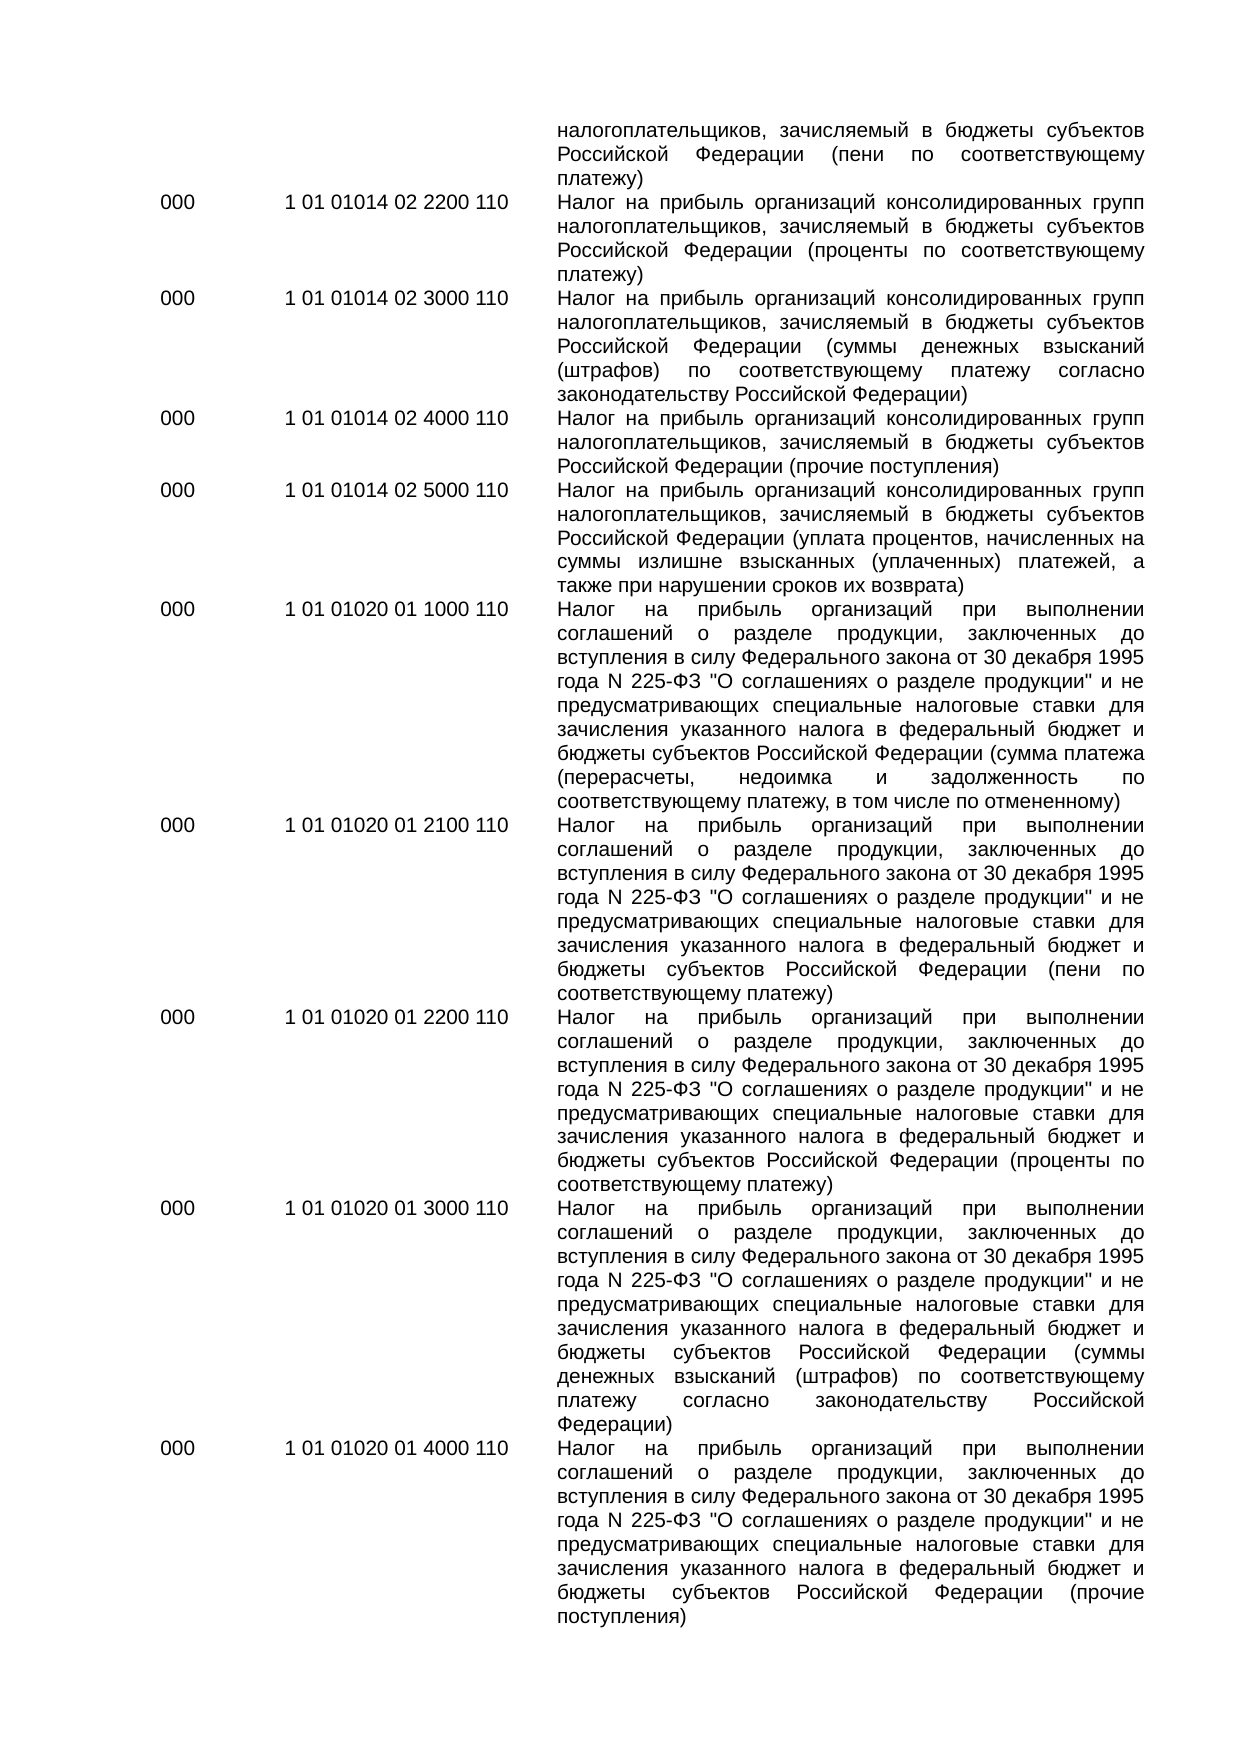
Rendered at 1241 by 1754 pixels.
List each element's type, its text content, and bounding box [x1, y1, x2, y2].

table_cell Налог на прибыль организаций консолидированных групп налогоплательщиков, зачисляемый в бюджеты субъектов Российской Федерации (уплата процентов, начисленных на суммы излишне взысканных (уплаченных) платежей, а также при нарушении сроков их возврата) [556, 478, 1146, 597]
table_cell 000 [118, 406, 237, 477]
table_cell 1 01 01020 01 4000 110 [237, 1436, 556, 1627]
table_cell Налог на прибыль организаций консолидированных групп налогоплательщиков, зачисляемый в бюджеты субъектов Российской Федерации (суммы денежных взысканий (штрафов) по соответствующему платежу согласно законодательству Российской Федерации) [556, 286, 1146, 406]
table_cell 1 01 01014 02 4000 110 [237, 406, 556, 477]
table_cell 000 [118, 1436, 237, 1627]
table_cell [118, 118, 237, 190]
table_cell 1 01 01014 02 5000 110 [237, 478, 556, 597]
table_cell 1 01 01020 01 3000 110 [237, 1196, 556, 1436]
table_cell 000 [118, 1196, 237, 1436]
table_cell 1 01 01020 01 2100 110 [237, 813, 556, 1004]
table_cell [237, 118, 556, 190]
table_cell налогоплательщиков, зачисляемый в бюджеты субъектов Российской Федерации (пени по соответствующему платежу) [556, 118, 1146, 190]
table_cell 000 [118, 813, 237, 1004]
table_cell Налог на прибыль организаций при выполнении соглашений о разделе продукции, заключенных до вступления в силу Федерального закона от 30 декабря 1995 года N 225-ФЗ "О соглашениях о разделе продукции" и не предусматривающих специальные налоговые ставки для зачисления указанного налога в федеральный бюджет и бюджеты субъектов Российской Федерации (суммы денежных взысканий (штрафов) по соответствующему платежу согласно законодательству Российской Федерации) [556, 1196, 1146, 1436]
table_cell 000 [118, 190, 237, 286]
table_cell 1 01 01020 01 2200 110 [237, 1005, 556, 1196]
table_cell Налог на прибыль организаций консолидированных групп налогоплательщиков, зачисляемый в бюджеты субъектов Российской Федерации (прочие поступления) [556, 406, 1146, 477]
table_cell Налог на прибыль организаций при выполнении соглашений о разделе продукции, заключенных до вступления в силу Федерального закона от 30 декабря 1995 года N 225-ФЗ "О соглашениях о разделе продукции" и не предусматривающих специальные налоговые ставки для зачисления указанного налога в федеральный бюджет и бюджеты субъектов Российской Федерации (прочие поступления) [556, 1436, 1146, 1627]
table_cell 000 [118, 597, 237, 813]
table_cell Налог на прибыль организаций при выполнении соглашений о разделе продукции, заключенных до вступления в силу Федерального закона от 30 декабря 1995 года N 225-ФЗ "О соглашениях о разделе продукции" и не предусматривающих специальные налоговые ставки для зачисления указанного налога в федеральный бюджет и бюджеты субъектов Российской Федерации (пени по соответствующему платежу) [556, 813, 1146, 1004]
table_cell 1 01 01014 02 2200 110 [237, 190, 556, 286]
table_cell 000 [118, 478, 237, 597]
table_cell 1 01 01014 02 3000 110 [237, 286, 556, 406]
table_cell 000 [118, 286, 237, 406]
table_cell 000 [118, 1005, 237, 1196]
table_cell Налог на прибыль организаций при выполнении соглашений о разделе продукции, заключенных до вступления в силу Федерального закона от 30 декабря 1995 года N 225-ФЗ "О соглашениях о разделе продукции" и не предусматривающих специальные налоговые ставки для зачисления указанного налога в федеральный бюджет и бюджеты субъектов Российской Федерации (проценты по соответствующему платежу) [556, 1005, 1146, 1196]
table_cell Налог на прибыль организаций консолидированных групп налогоплательщиков, зачисляемый в бюджеты субъектов Российской Федерации (проценты по соответствующему платежу) [556, 190, 1146, 286]
table_cell 1 01 01020 01 1000 110 [237, 597, 556, 813]
table_cell Налог на прибыль организаций при выполнении соглашений о разделе продукции, заключенных до вступления в силу Федерального закона от 30 декабря 1995 года N 225-ФЗ "О соглашениях о разделе продукции" и не предусматривающих специальные налоговые ставки для зачисления указанного налога в федеральный бюджет и бюджеты субъектов Российской Федерации (сумма платежа (перерасчеты, недоимка и задолженность по соответствующему платежу, в том числе по отмененному) [556, 597, 1146, 813]
